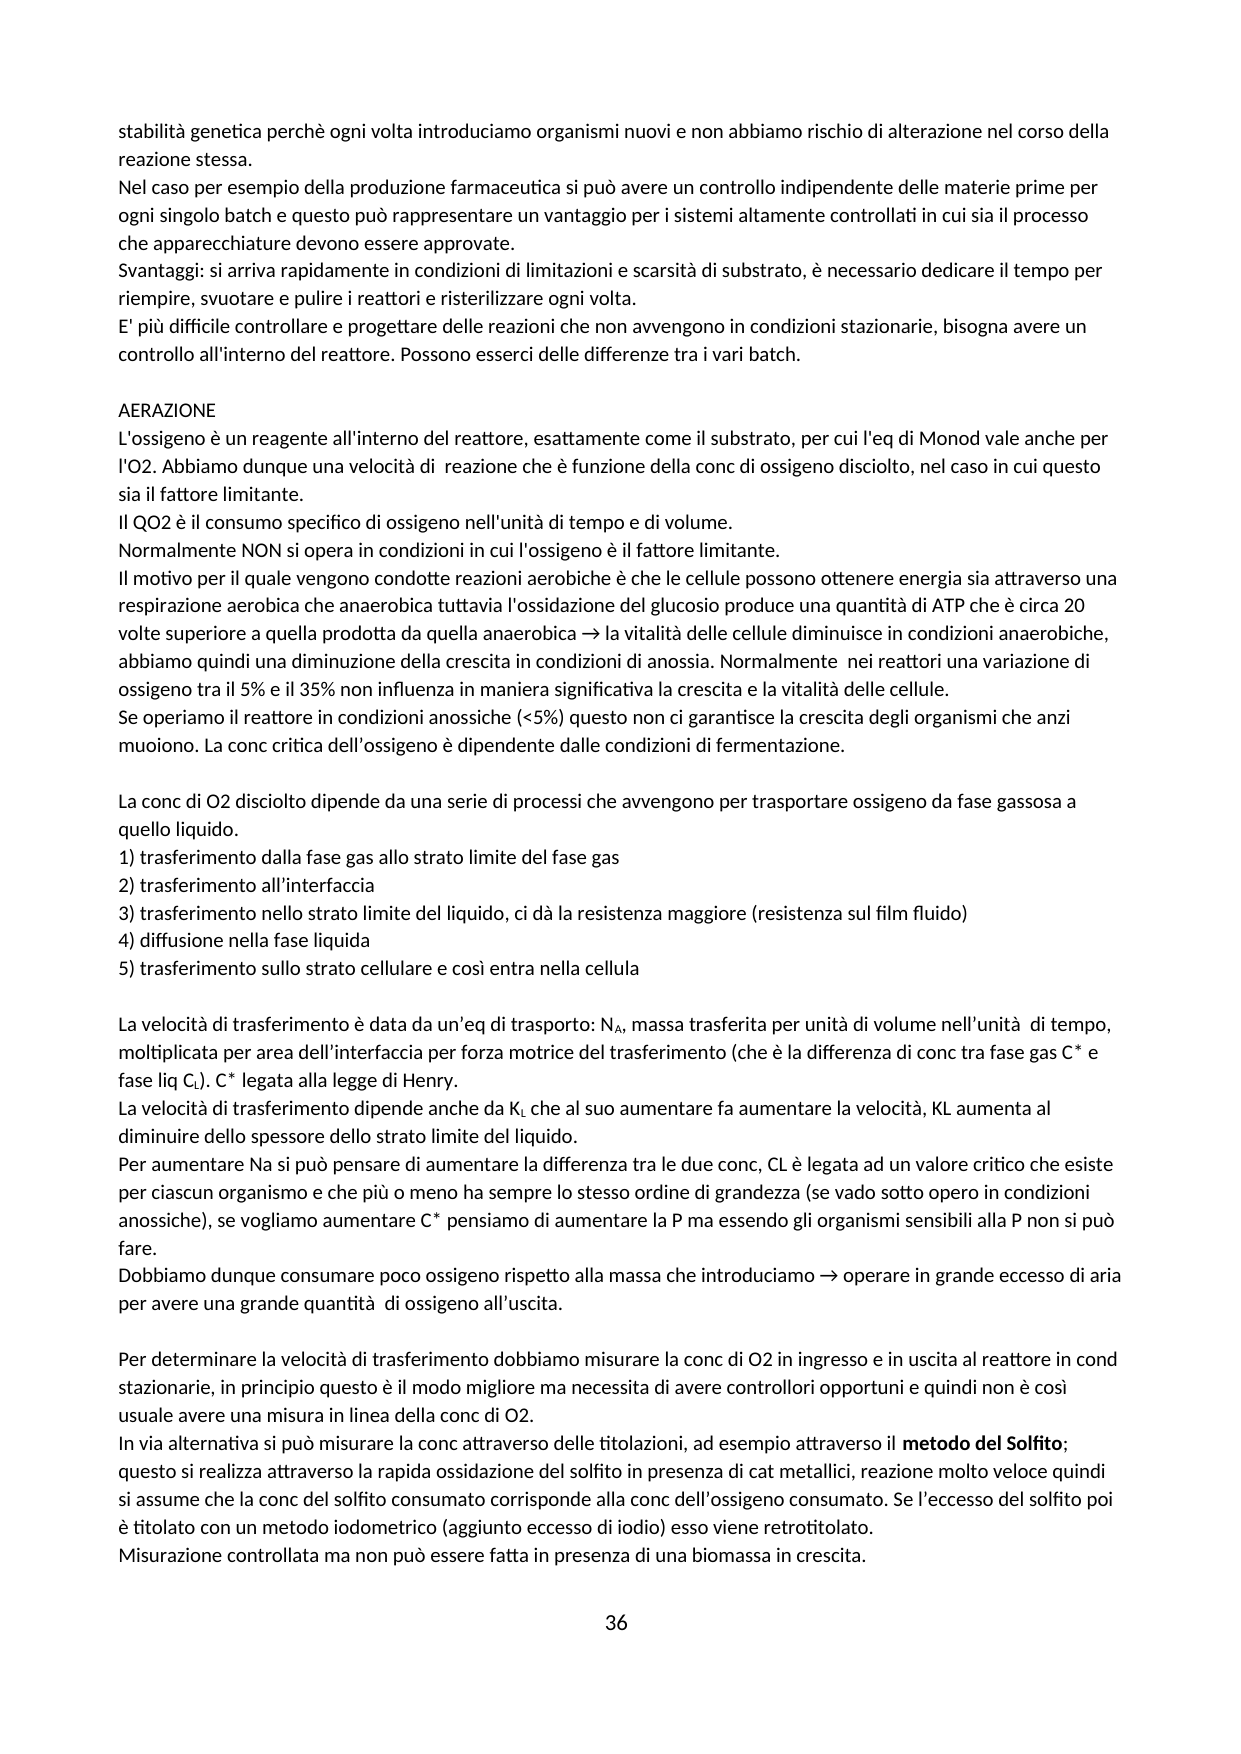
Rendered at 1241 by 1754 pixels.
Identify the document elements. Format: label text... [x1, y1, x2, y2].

text Normalmente NON si opera in condizioni in cui l'ossigeno è il fattore limitante. [118, 537, 1124, 562]
text 3) trasferimento nello strato limite del liquido, ci dà la resistenza maggiore (resistenza sul film fluido) [118, 900, 1124, 925]
text 1) trasferimento dalla fase gas allo strato limite del fase gas 2) trasferimento all’interfaccia [118, 844, 1124, 897]
text 5) trasferimento sullo strato cellulare e così entra nella cellula [118, 956, 1124, 981]
text 4) diffusione nella fase liquida [118, 928, 1124, 953]
text stabilità genetica perchè ogni volta introduciamo organismi nuovi e non abbiamo rischio di alterazione nel corso della reazione stessa. Nel caso per esempio della produzione farmaceutica si può avere un controllo indipendente delle materie prime per ogni singolo batch e questo può rappresentare un vantaggio per i sistemi altamente controllati in cui sia il processo che apparecchiature devono essere approvate. Svantaggi: si arriva rapidamente in condizioni di limitazioni e scarsità di substrato, è necessario dedicare il tempo per riempire, svuotare e pulire i reattori e risterilizzare ogni volta. E' più difficile controllare e progettare delle reazioni che non avvengono in condizioni stazionarie, bisogna avere un controllo all'interno del reattore. Possono esserci delle differenze tra i vari batch. AERAZIONE L'ossigeno è un reagente all'interno del reattore, esattamente come il substrato, per cui l'eq di Monod vale anche per l'O2. Abbiamo dunque una velocità di reazione che è funzione della conc di ossigeno disciolto, nel caso in cui questo sia il fattore limitante. Il QO2 è il consumo specifico di ossigeno nell'unità di tempo e di volume. [118, 118, 1124, 534]
text Il motivo per il quale vengono condotte reazioni aerobiche è che le cellule possono ottenere energia sia attraverso una respirazione aerobica che anaerobica tuttavia l'ossidazione del glucosio produce una quantità di ATP che è circa 20 volte superiore a quella prodotta da quella anaerobica → la vitalità delle cellule diminuisce in condizioni anaerobiche, abbiamo quindi una diminuzione della crescita in condizioni di anossia. Normalmente nei reattori una variazione di ossigeno tra il 5% e il 35% non influenza in maniera significativa la crescita e la vitalità delle cellule. Se operiamo il reattore in condizioni anossiche (<5%) questo non ci garantisce la crescita degli organismi che anzi muoiono. La conc critica dell’ossigeno è dipendente dalle condizioni di fermentazione. La conc di O2 disciolto dipende da una serie di processi che avvengono per trasportare ossigeno da fase gassosa a quello liquido. [118, 565, 1124, 841]
text La velocità di trasferimento è data da un’eq di trasporto: NA, massa trasferita per unità di volume nell’unità di tempo, moltiplicata per area dell’interfaccia per forza motrice del trasferimento (che è la differenza di conc tra fase gas C* e fase liq CL). C* legata alla legge di Henry. La velocità di trasferimento dipende anche da KL che al suo aumentare fa aumentare la velocità, KL aumenta al diminuire dello spessore dello strato limite del liquido. Per aumentare Na si può pensare di aumentare la differenza tra le due conc, CL è legata ad un valore critico che esiste per ciascun organismo e che più o meno ha sempre lo stesso ordine di grandezza (se vado sotto opero in condizioni anossiche), se vogliamo aumentare C* pensiamo di aumentare la P ma essendo gli organismi sensibili alla P non si può fare. Dobbiamo dunque consumare poco ossigeno rispetto alla massa che introduciamo → operare in grande eccesso di aria per avere una grande quantità di ossigeno all’uscita. Per determinare la velocità di trasferimento dobbiamo misurare la conc di O2 in ingresso e in uscita al reattore in cond stazionarie, in principio questo è il modo migliore ma necessita di avere controllori opportuni e quindi non è così usuale avere una misura in linea della conc di O2. In via alternativa si può misurare la conc attraverso delle titolazioni, ad esempio attraverso il metodo del Solfito; questo si realizza attraverso la rapida ossidazione del solfito in presenza di cat metallici, reazione molto veloce quindi si assume che la conc del solfito consumato corrisponde alla conc dell’ossigeno consumato. Se l’eccesso del solfito poi è titolato con un metodo iodometrico (aggiunto eccesso di iodio) esso viene retrotitolato. Misurazione controllata ma non può essere fatta in presenza di una biomassa in crescita. [118, 983, 1124, 1567]
